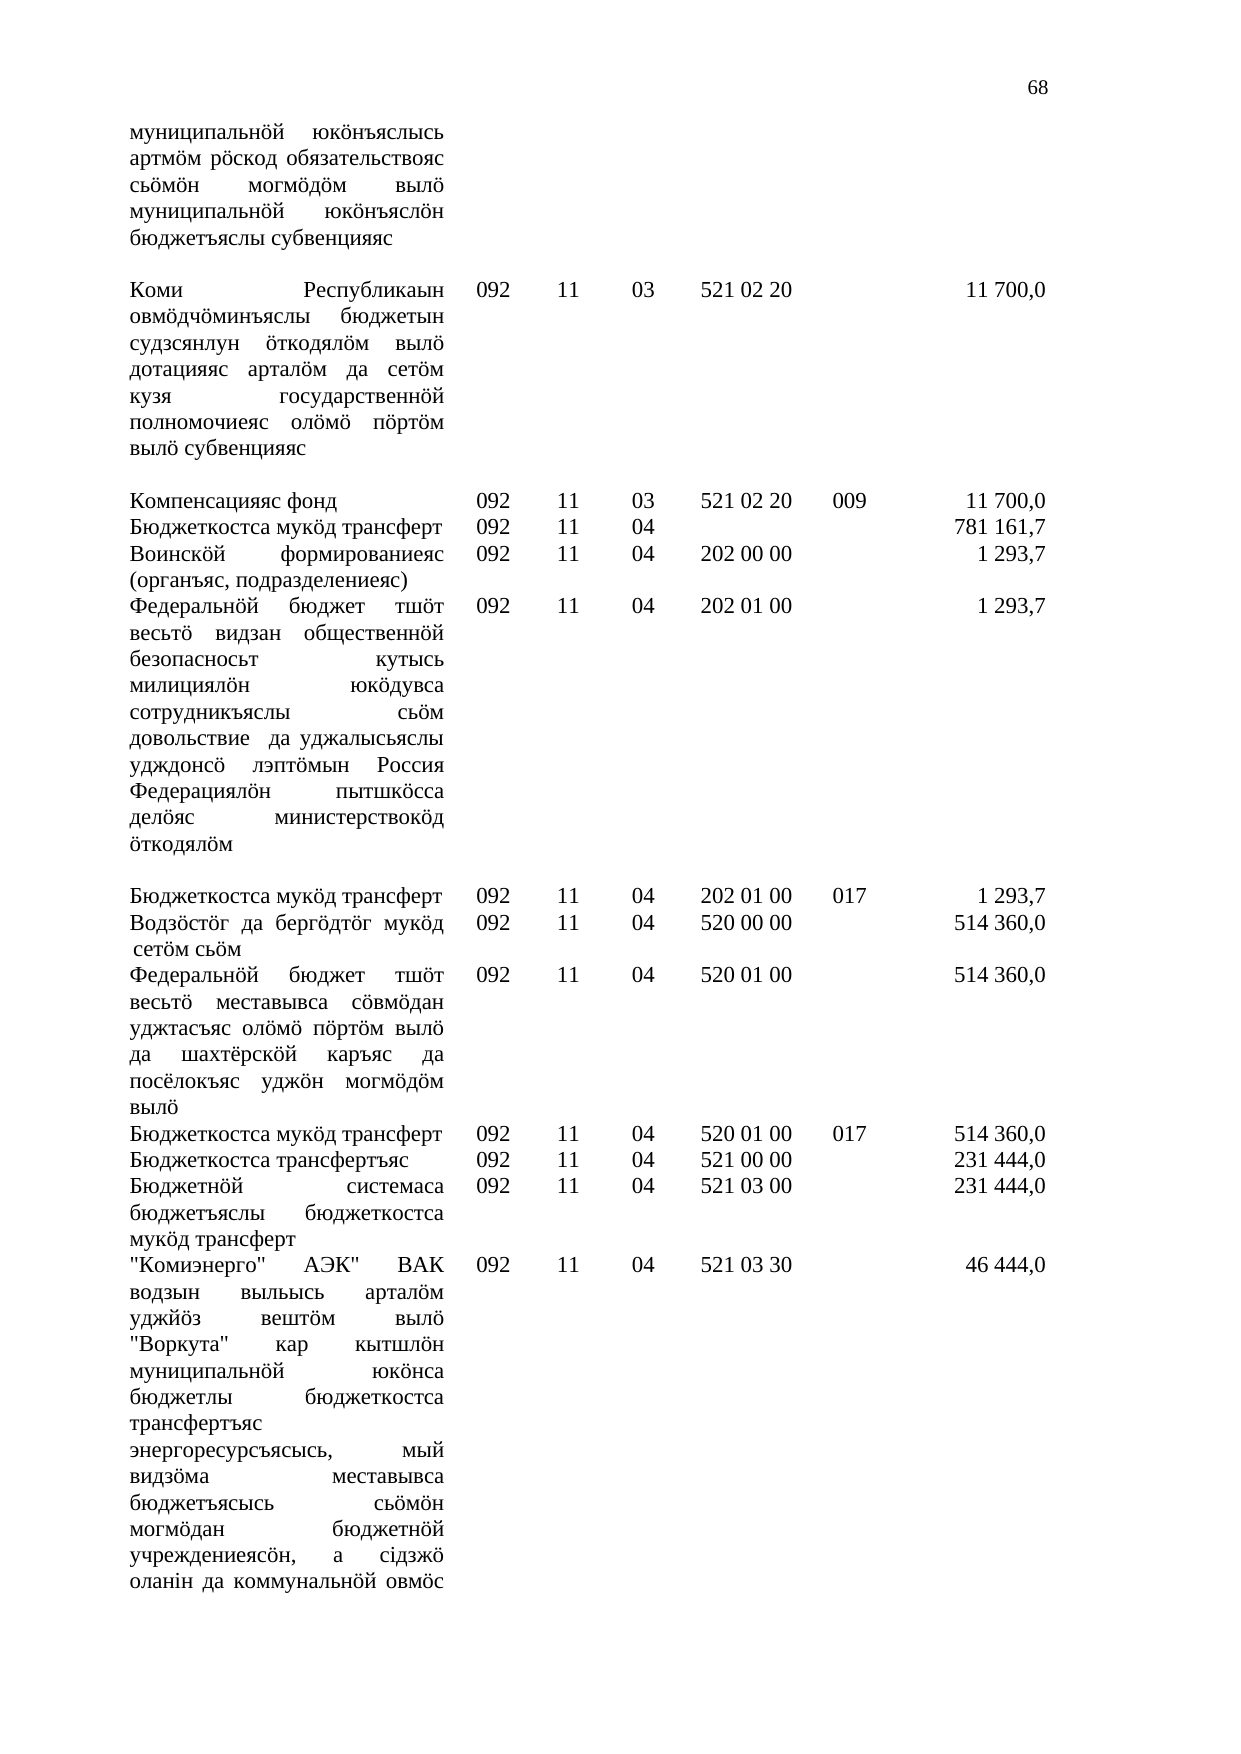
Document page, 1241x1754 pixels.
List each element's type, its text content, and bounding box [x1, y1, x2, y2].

table_cell 202 01 00 [681, 883, 812, 909]
table_cell 521 03 30 [681, 1251, 812, 1594]
table_cell 11 [531, 276, 606, 487]
table_cell 11 [531, 593, 606, 882]
table_cell 11 700,0 [887, 487, 1057, 513]
table_cell 514 360,0 [887, 1120, 1057, 1146]
table_cell 520 01 00 [681, 961, 812, 1119]
table_cell 092 [456, 1120, 531, 1146]
table_cell Федеральнöй бюджет тшöт весьтö видзан общественнöй безопасносьт кутысь милициялöн юкöдувса сотрудникъяслы сьöм довольствие да уджалысьяслы удждонсö лэптöмын Россия Федерациялöн пытшкöсса делöяс министерствокöд öткодялöм [118, 593, 456, 882]
table_cell 04 [606, 1251, 681, 1594]
table_cell Коми Республикаын овмöдчöминъяслы бюджетын судзсянлун öткодялöм вылö дотацияяс арталöм да сетöм кузя государственнöй полномочиеяс олöмö пöртöм вылö субвенцияяс [118, 276, 456, 487]
table_cell 781 161,7 [887, 514, 1057, 540]
table_cell 1 293,7 [887, 540, 1057, 592]
table_cell 03 [606, 487, 681, 513]
table_cell 04 [606, 540, 681, 592]
table_cell 04 [606, 1120, 681, 1146]
table_cell Бюджеткостса мукöд трансферт [118, 514, 456, 540]
table_cell [812, 118, 887, 276]
table_cell [812, 909, 887, 961]
table_cell Водзöстöг да бергöдтöг мукöд сетöм сьöм [118, 909, 456, 961]
table_cell Бюджеткостса мукöд трансферт [118, 1120, 456, 1146]
table_cell 04 [606, 961, 681, 1119]
table_cell 520 00 00 [681, 909, 812, 961]
table_cell 11 [531, 1120, 606, 1146]
table_cell 092 [456, 1172, 531, 1251]
table_cell 514 360,0 [887, 961, 1057, 1119]
table_cell 04 [606, 1172, 681, 1251]
table_cell 04 [606, 883, 681, 909]
table_cell 03 [606, 276, 681, 487]
table_cell 009 [812, 487, 887, 513]
table_cell [606, 118, 681, 276]
table_cell 11 [531, 1146, 606, 1172]
table_cell 11 700,0 [887, 276, 1057, 487]
table_cell 04 [606, 909, 681, 961]
table_cell 11 [531, 514, 606, 540]
table_cell [681, 118, 812, 276]
table_cell 11 [531, 961, 606, 1119]
table_cell [812, 540, 887, 592]
table_cell 11 [531, 883, 606, 909]
table_cell Воинскöй формированиеяс (органъяс, подразделениеяс) [118, 540, 456, 592]
table_cell 231 444,0 [887, 1172, 1057, 1251]
table_cell 231 444,0 [887, 1146, 1057, 1172]
table_cell 092 [456, 514, 531, 540]
table_cell [812, 1251, 887, 1594]
table_cell [812, 1146, 887, 1172]
table_cell 092 [456, 1251, 531, 1594]
table_cell 521 02 20 [681, 276, 812, 487]
table_cell 1 293,7 [887, 593, 1057, 882]
table_cell [812, 276, 887, 487]
table_cell 04 [606, 514, 681, 540]
table_cell 521 03 00 [681, 1172, 812, 1251]
table_cell "Комиэнерго" АЭК" ВАК водзын выльысь арталöм уджйöз вештöм вылö "Воркута" кар кытшлöн муниципальнöй юкöнса бюджетлы бюджеткостса трансфертъяс энергоресурсъясысь, мый видзöма меставывса бюджетъясысь сьöмöн могмöдан бюджетнöй учреждениеясöн, а сiдзжö оланiн да коммунальнöй овмöс [118, 1251, 456, 1594]
table_cell 092 [456, 276, 531, 487]
table_cell 092 [456, 487, 531, 513]
table_cell 1 293,7 [887, 883, 1057, 909]
table_cell 017 [812, 1120, 887, 1146]
table_cell 11 [531, 540, 606, 592]
table_cell [812, 514, 887, 540]
table_cell [531, 118, 606, 276]
table_cell 521 00 00 [681, 1146, 812, 1172]
table_cell [812, 1172, 887, 1251]
table_cell 11 [531, 1172, 606, 1251]
table_cell 514 360,0 [887, 909, 1057, 961]
table_cell муниципальнöй юкöнъяслысь артмöм рöскод обязательствояс сьöмöн могмöдöм вылö муниципальнöй юкöнъяслöн бюджетъяслы субвенцияяс [118, 118, 456, 276]
table_cell [812, 593, 887, 882]
table_cell 202 01 00 [681, 593, 812, 882]
table_cell [812, 961, 887, 1119]
table_cell Компенсацияяс фонд [118, 487, 456, 513]
table_cell 46 444,0 [887, 1251, 1057, 1594]
table_cell 092 [456, 883, 531, 909]
table_cell [456, 118, 531, 276]
table_cell 092 [456, 540, 531, 592]
table_cell 092 [456, 961, 531, 1119]
table_cell 04 [606, 593, 681, 882]
table_cell Бюджеткостса мукöд трансферт [118, 883, 456, 909]
table_cell [681, 514, 812, 540]
table_cell Бюджеткостса трансфертъяс [118, 1146, 456, 1172]
table_cell 520 01 00 [681, 1120, 812, 1146]
table_cell 202 00 00 [681, 540, 812, 592]
table_cell 092 [456, 909, 531, 961]
table_cell Бюджетнöй системаса бюджетъяслы бюджеткостса мукöд трансферт [118, 1172, 456, 1251]
table_cell 11 [531, 909, 606, 961]
table_cell 017 [812, 883, 887, 909]
table_cell 11 [531, 487, 606, 513]
table_cell Федеральнöй бюджет тшöт весьтö меставывса сöвмöдан уджтасъяс олöмö пöртöм вылö да шахтёрскöй каръяс да посёлокъяс уджöн могмöдöм вылö [118, 961, 456, 1119]
table_cell 521 02 20 [681, 487, 812, 513]
table_cell 092 [456, 1146, 531, 1172]
table_cell 04 [606, 1146, 681, 1172]
table_cell 092 [456, 593, 531, 882]
table_cell [887, 118, 1057, 276]
table_cell 11 [531, 1251, 606, 1594]
